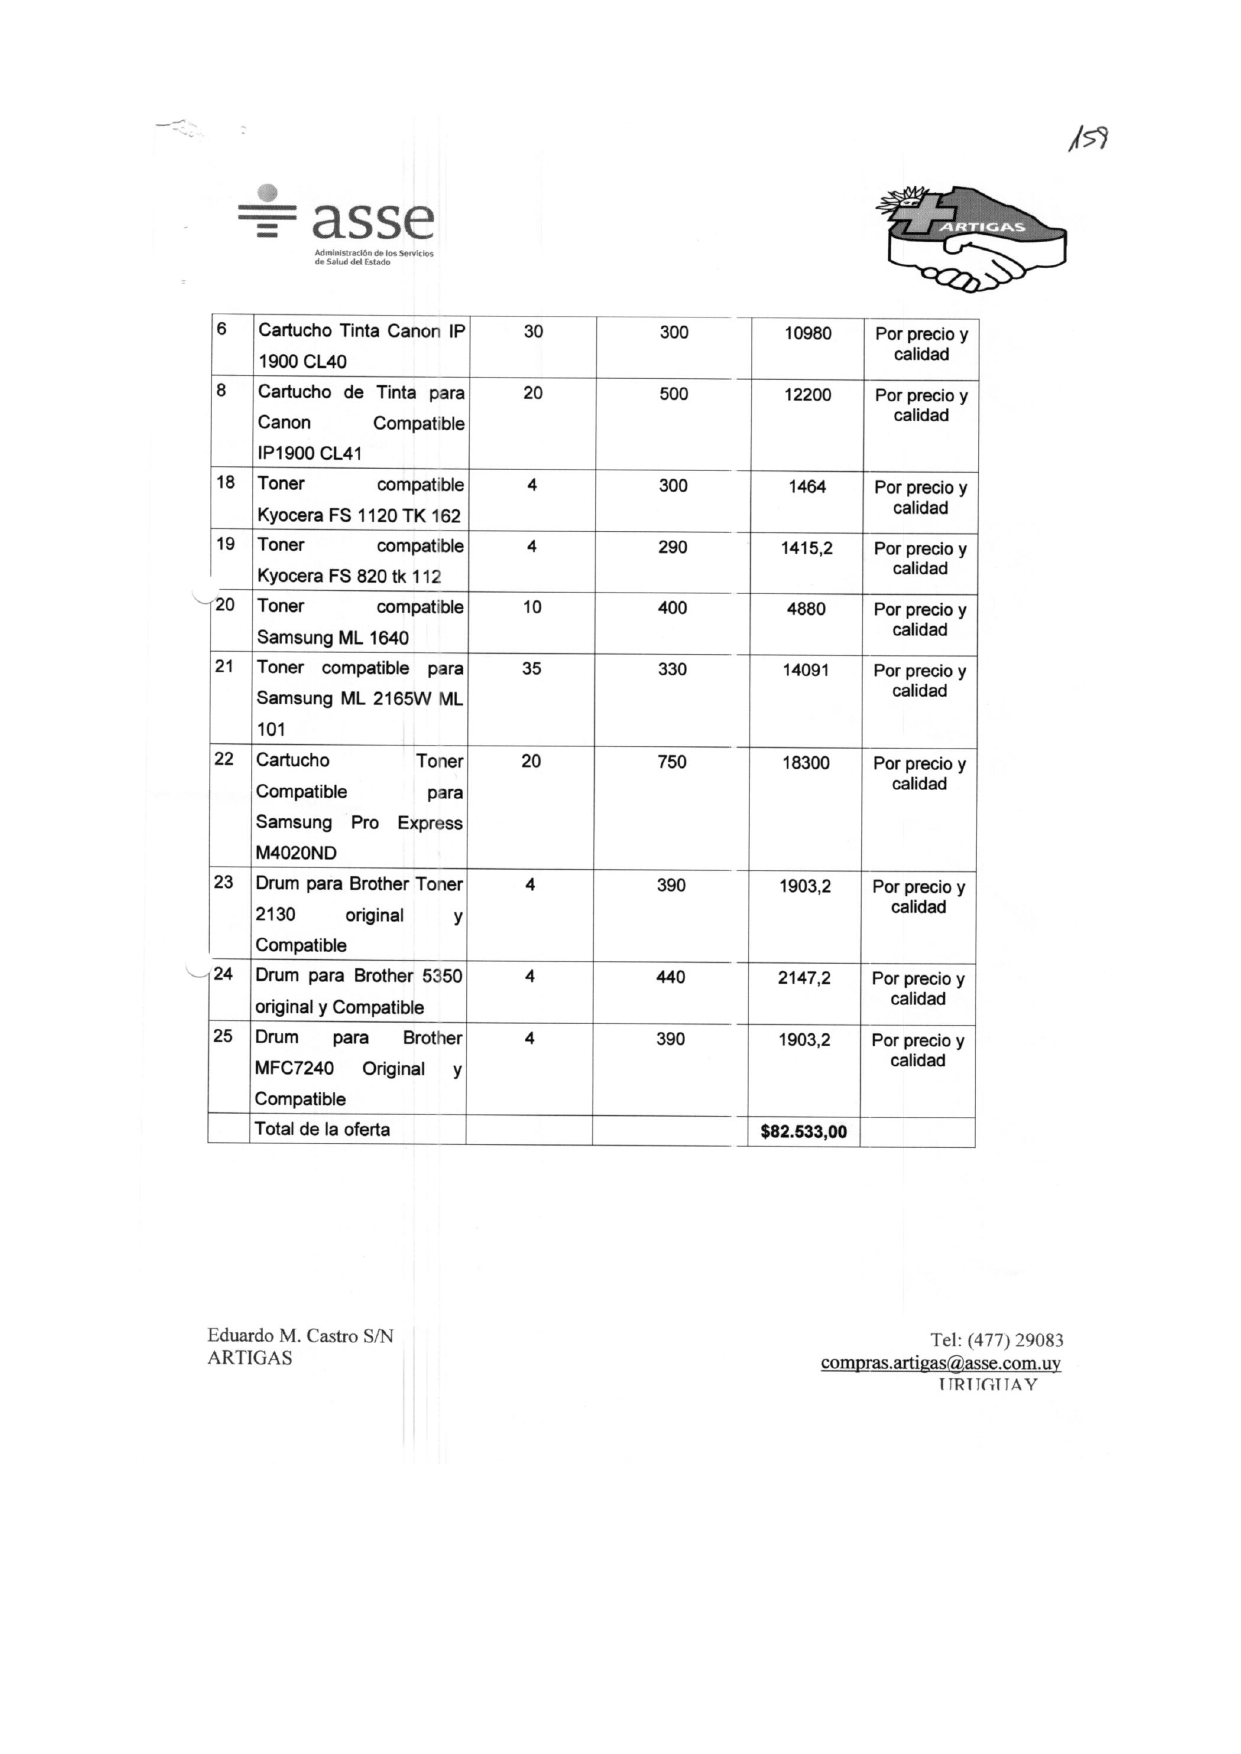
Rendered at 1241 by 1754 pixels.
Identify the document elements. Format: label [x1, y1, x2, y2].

picture [118, 100, 1123, 1754]
